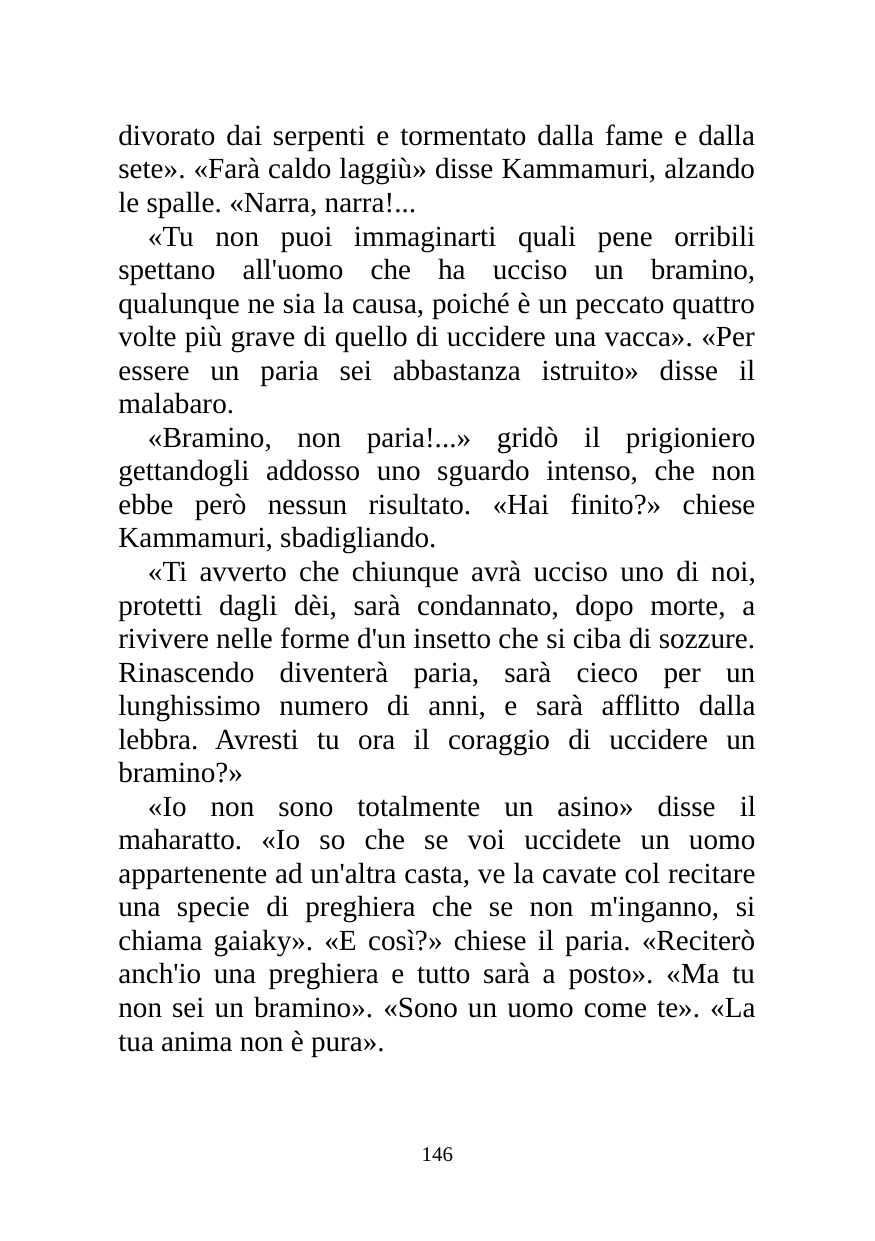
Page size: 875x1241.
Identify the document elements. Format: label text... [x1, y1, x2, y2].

text «Bramino, non paria!...» gridò il prigioniero gettandogli addosso uno sguardo intenso, che non ebbe però nessun risultato. «Hai finito?» chiese Kammamuri, sbadigliando. [118, 420, 756, 554]
text «Ti avverto che chiunque avrà ucciso uno di noi, protetti dagli dèi, sarà condannato, dopo morte, a rivivere nelle forme d'un insetto che si ciba di sozzure. Rinascendo diventerà paria, sarà cieco per un lunghissimo numero di anni, e sarà afflitto dalla lebbra. Avresti tu ora il coraggio di uccidere un bramino?» [118, 554, 756, 789]
text divorato dai serpenti e tormentato dalla fame e dalla sete». «Farà caldo laggiù» disse Kammamuri, alzando le spalle. «Narra, narra!... [118, 118, 756, 219]
text «Tu non puoi immaginarti quali pene orribili spettano all'uomo che ha ucciso un bramino, qualunque ne sia la causa, poiché è un peccato quattro volte più grave di quello di uccidere una vacca». «Per essere un paria sei abbastanza istruito» disse il malabaro. [118, 219, 756, 420]
text «Io non sono totalmente un asino» disse il maharatto. «Io so che se voi uccidete un uomo appartenente ad un'altra casta, ve la cavate col recitare una specie di preghiera che se non m'inganno, si chiama gaiaky». «E così?» chiese il paria. «Reciterò anch'io una preghiera e tutto sarà a posto». «Ma tu non sei un bramino». «Sono un uomo come te». «La tua anima non è pura». [118, 789, 756, 1057]
